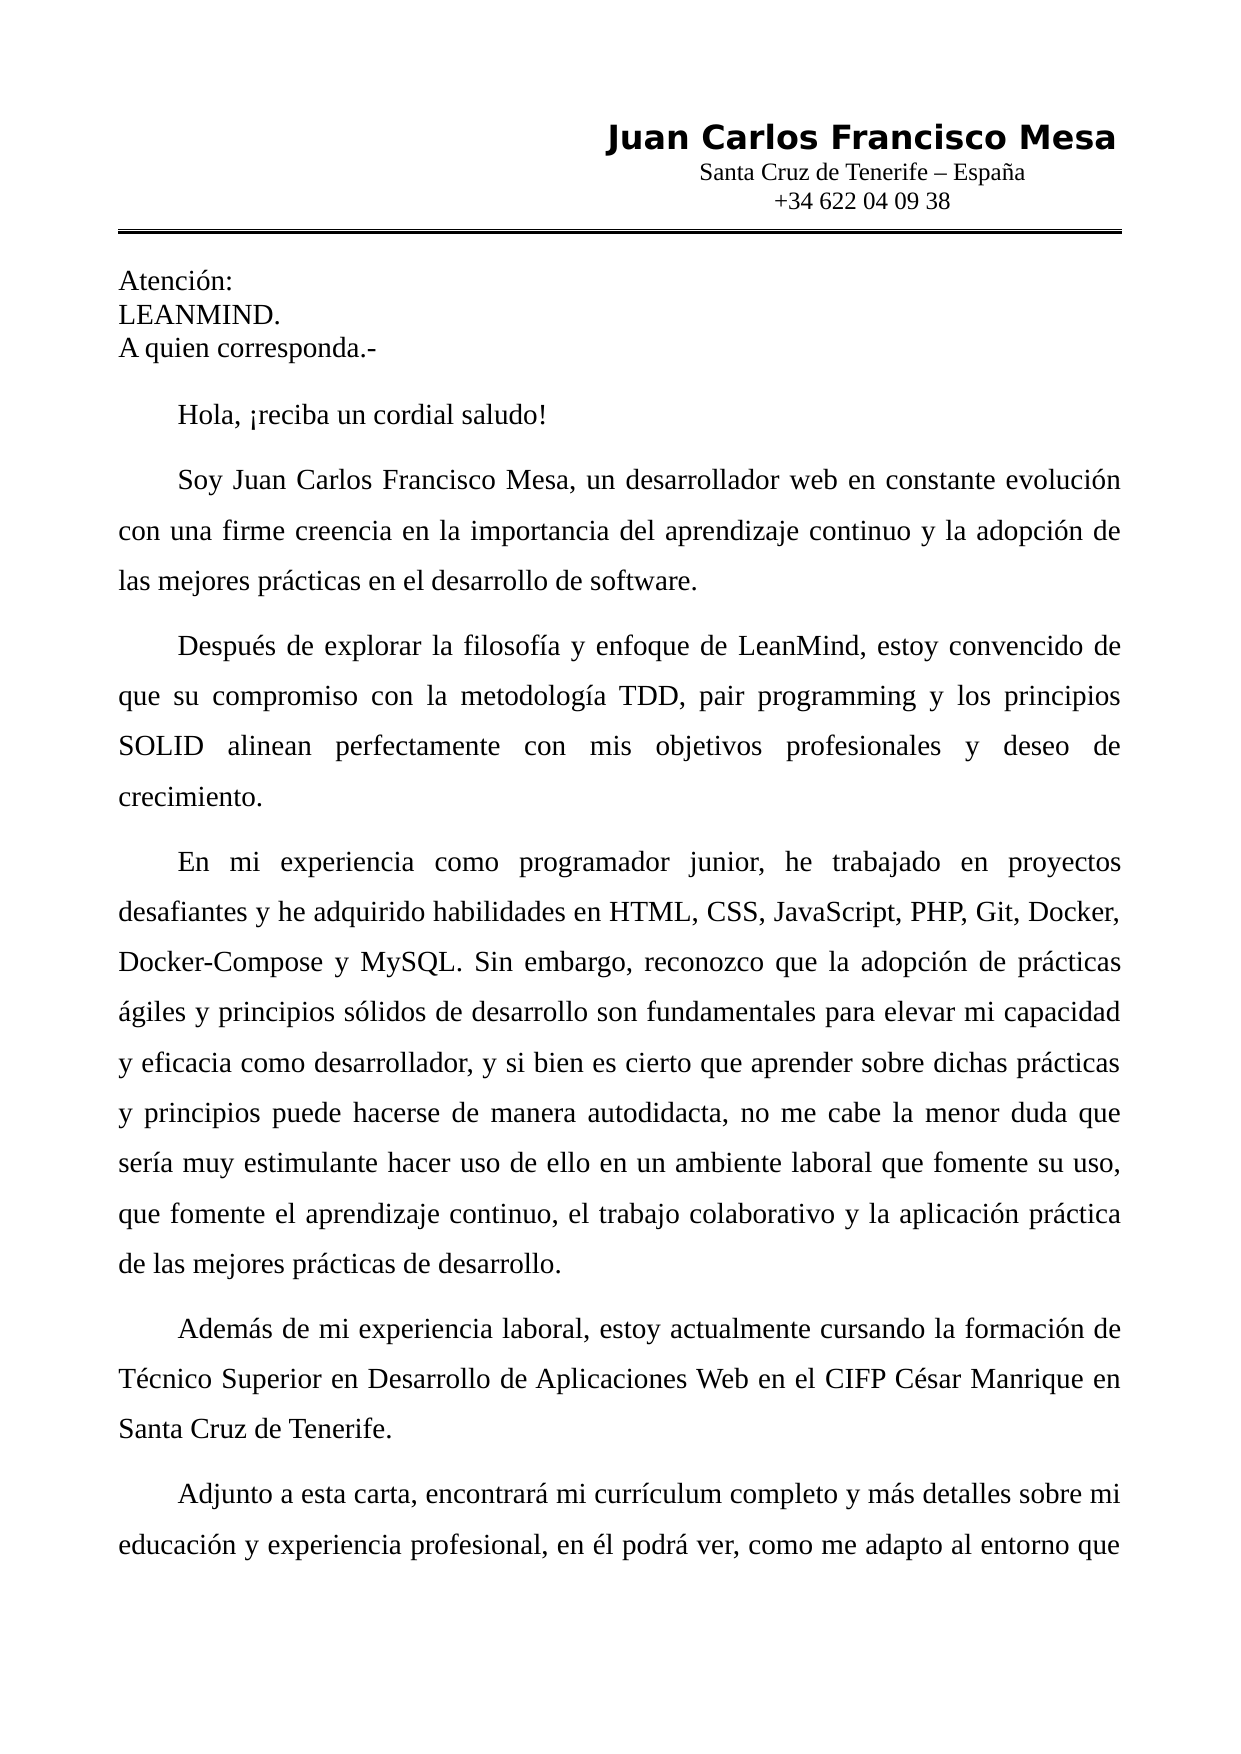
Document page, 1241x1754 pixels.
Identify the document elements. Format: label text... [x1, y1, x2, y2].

text +34 622 04 09 38 [602, 186, 1122, 214]
text Después de explorar la filosofía y enfoque de LeanMind, estoy convencido de que su compromiso con la metodología TDD, pair programming y los principios SOLID alinean perfectamente con mis objetivos profesionales y deseo de crecimiento. [118, 628, 1122, 812]
text En mi experiencia como programador junior, he trabajado en proyectos desafiantes y he adquirido habilidades en HTML, CSS, JavaScript, PHP, Git, Docker, Docker-Compose y MySQL. Sin embargo, reconozco que la adopción de prácticas ágiles y principios sólidos de desarrollo son fundamentales para elevar mi capacidad y eficacia como desarrollador, y si bien es cierto que aprender sobre dichas prácticas y principios puede hacerse de manera autodidacta, no me cabe la menor duda que sería muy estimulante hacer uso de ello en un ambiente laboral que fomente su uso, que fomente el aprendizaje continuo, el trabajo colaborativo y la aplicación práctica de las mejores prácticas de desarrollo. [118, 844, 1122, 1280]
text Juan Carlos Francisco Mesa [602, 118, 1122, 157]
text Hola, ¡reciba un cordial saludo! [118, 397, 1122, 431]
text Soy Juan Carlos Francisco Mesa, un desarrollador web en constante evolución con una firme creencia en la importancia del aprendizaje continuo y la adopción de las mejores prácticas en el desarrollo de software. [118, 462, 1122, 596]
text Adjunto a esta carta, encontrará mi currículum completo y más detalles sobre mi educación y experiencia profesional, en él podrá ver, como me adapto al entorno que [118, 1477, 1122, 1560]
text Atención: [118, 263, 1122, 297]
text Además de mi experiencia laboral, estoy actualmente cursando la formación de Técnico Superior en Desarrollo de Aplicaciones Web en el CIFP César Manrique en Santa Cruz de Tenerife. [118, 1311, 1122, 1445]
text Santa Cruz de Tenerife – España [602, 157, 1122, 186]
text A quien corresponda.- [118, 330, 1122, 364]
text LEANMIND. [118, 297, 1122, 330]
